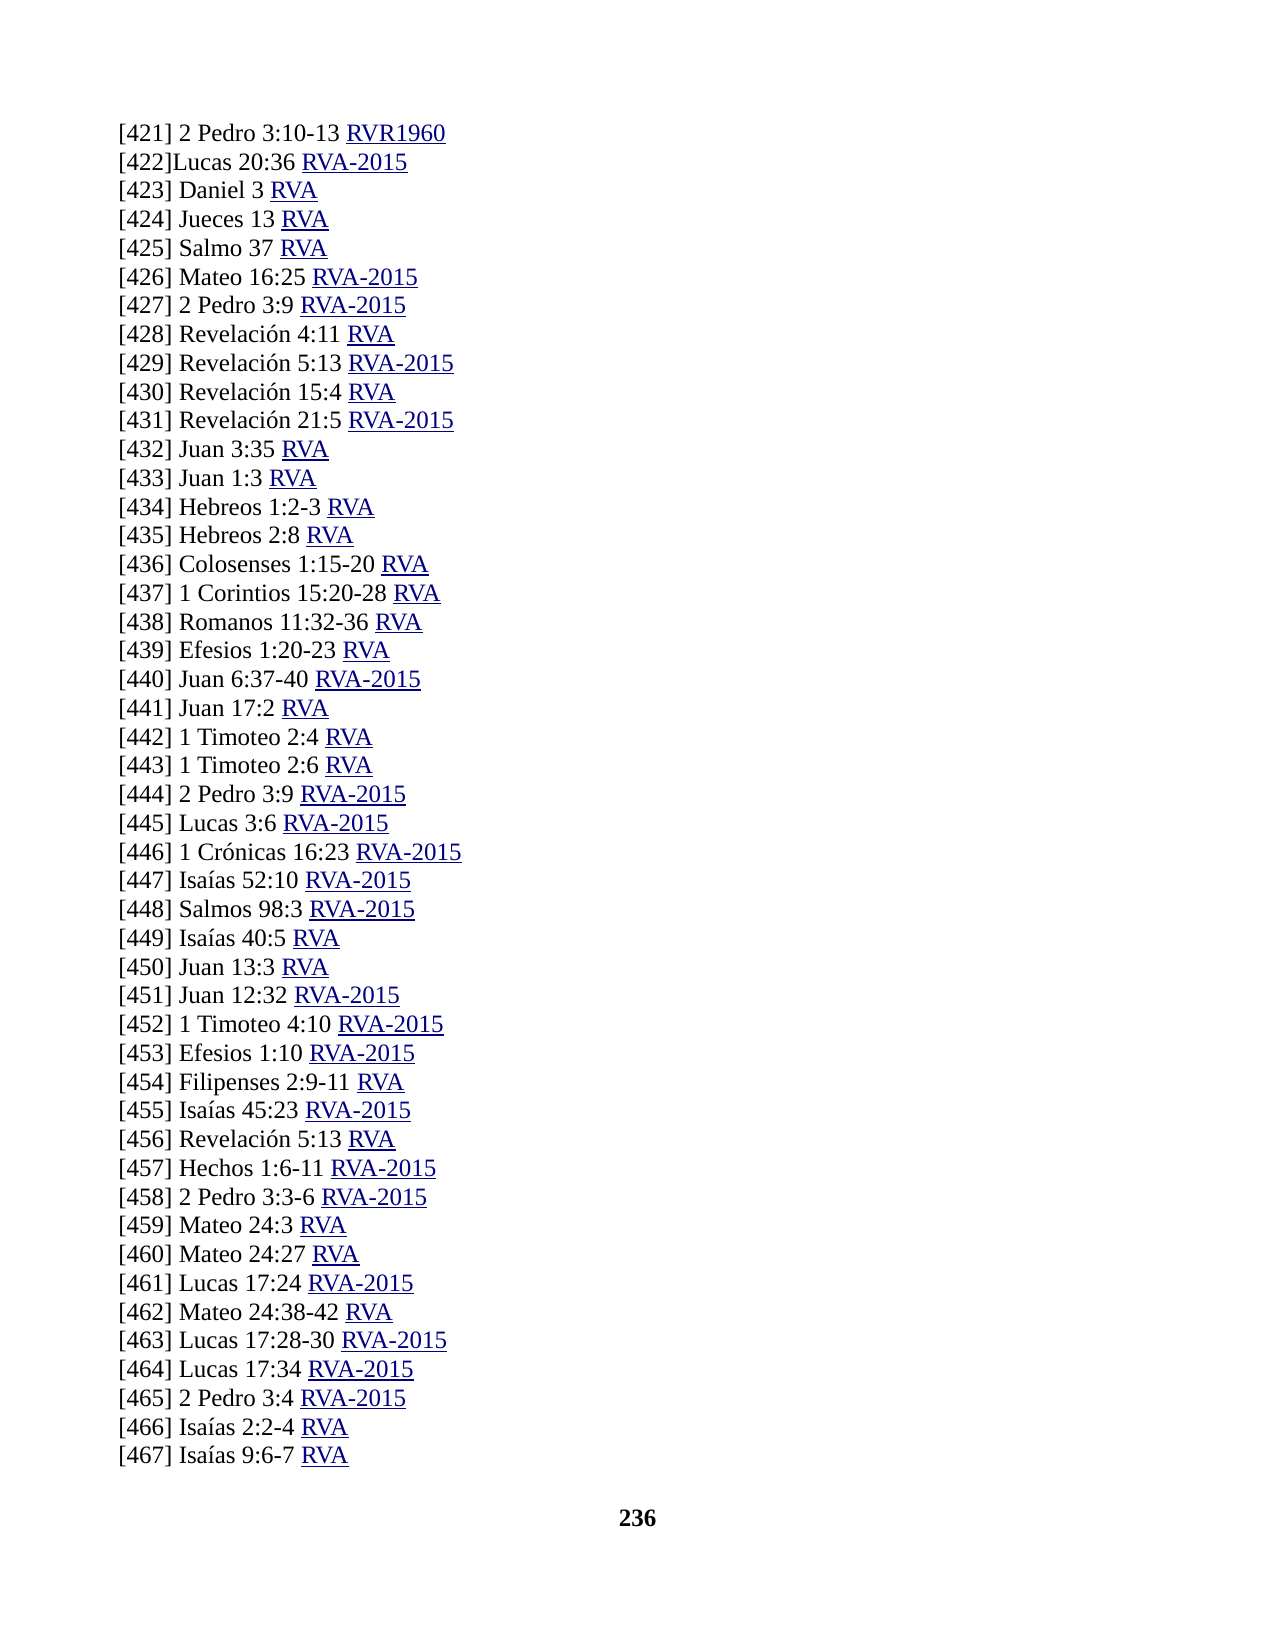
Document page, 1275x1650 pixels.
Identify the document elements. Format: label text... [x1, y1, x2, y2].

text Juan 17:2 RVA [118, 693, 1157, 722]
text Lucas 20:36 RVA-2015 [118, 147, 1157, 176]
text Isaías 2:2-4 RVA [118, 1412, 1157, 1441]
text 2 Pedro 3:9 RVA-2015 [118, 779, 1157, 808]
text Isaías 40:5 RVA [118, 923, 1157, 952]
text Revelación 5:13 RVA-2015 [118, 348, 1157, 377]
text 2 Pedro 3:4 RVA-2015 [118, 1383, 1157, 1412]
text Colosenses 1:15-20 RVA [118, 549, 1157, 578]
text Revelación 5:13 RVA [118, 1124, 1157, 1153]
text Juan 13:3 RVA [118, 952, 1157, 981]
text Daniel 3 RVA [118, 176, 1157, 204]
text Mateo 24:3 RVA [118, 1211, 1157, 1239]
text Filipenses 2:9-11 RVA [118, 1067, 1157, 1096]
text Hechos 1:6-11 RVA-2015 [118, 1153, 1157, 1182]
text Isaías 45:23 RVA-2015 [118, 1096, 1157, 1124]
text Isaías 52:10 RVA-2015 [118, 866, 1157, 894]
text Juan 6:37-40 RVA-2015 [118, 664, 1157, 693]
text Romanos 11:32-36 RVA [118, 607, 1157, 636]
text 2 Pedro 3:9 RVA-2015 [118, 291, 1157, 319]
text Juan 12:32 RVA-2015 [118, 981, 1157, 1009]
text Lucas 17:34 RVA-2015 [118, 1354, 1157, 1383]
text Juan 1:3 RVA [118, 463, 1157, 492]
text Mateo 16:25 RVA-2015 [118, 262, 1157, 291]
text 1 Timoteo 2:4 RVA [118, 722, 1157, 751]
text Salmos 98:3 RVA-2015 [118, 894, 1157, 923]
text Jueces 13 RVA [118, 204, 1157, 233]
text Efesios 1:20-23 RVA [118, 636, 1157, 664]
text Hebreos 2:8 RVA [118, 521, 1157, 549]
text Revelación 21:5 RVA-2015 [118, 406, 1157, 434]
text Isaías 9:6-7 RVA [118, 1441, 1157, 1469]
text Lucas 17:28-30 RVA-2015 [118, 1326, 1157, 1354]
text Revelación 15:4 RVA [118, 377, 1157, 406]
text 1 Crónicas 16:23 RVA-2015 [118, 837, 1157, 866]
text Mateo 24:27 RVA [118, 1239, 1157, 1268]
text Lucas 3:6 RVA-2015 [118, 808, 1157, 837]
text Efesios 1:10 RVA-2015 [118, 1038, 1157, 1067]
text Revelación 4:11 RVA [118, 319, 1157, 348]
text 1 Timoteo 4:10 RVA-2015 [118, 1009, 1157, 1038]
text 2 Pedro 3:3-6 RVA-2015 [118, 1182, 1157, 1211]
text Mateo 24:38-42 RVA [118, 1297, 1157, 1326]
text Hebreos 1:2-3 RVA [118, 492, 1157, 521]
text 2 Pedro 3:10-13 RVR1960 [118, 118, 1157, 147]
text 1 Corintios 15:20-28 RVA [118, 578, 1157, 607]
text Salmo 37 RVA [118, 233, 1157, 262]
text 1 Timoteo 2:6 RVA [118, 751, 1157, 779]
text Lucas 17:24 RVA-2015 [118, 1268, 1157, 1297]
text Juan 3:35 RVA [118, 434, 1157, 463]
